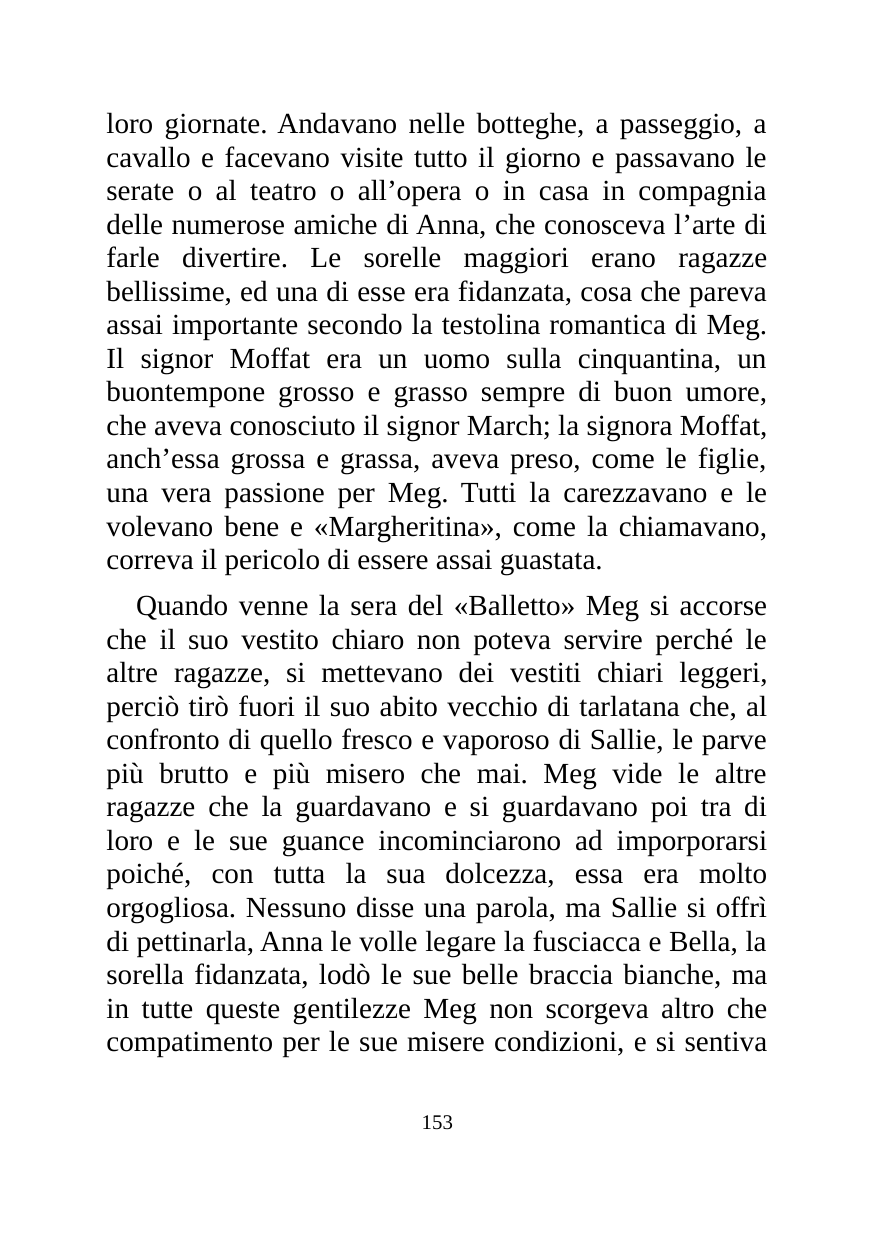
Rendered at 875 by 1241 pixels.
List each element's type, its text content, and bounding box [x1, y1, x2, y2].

text loro giornate. Andavano nelle botteghe, a passeggio, a cavallo e facevano visite tutto il giorno e passavano le serate o al teatro o all’opera o in casa in compagnia delle numerose amiche di Anna, che conosceva l’arte di farle divertire. Le sorelle maggiori erano ragazze bellissime, ed una di esse era fidanzata, cosa che pareva assai importante secondo la testolina romantica di Meg. Il signor Moffat era un uomo sulla cinquantina, un buontempone grosso e grasso sempre di buon umore, che aveva conosciuto il signor March; la signora Moffat, anch’essa grossa e grassa, aveva preso, come le figlie, una vera passione per Meg. Tutti la carezzavano e le volevano bene e «Margheritina», come la chiamavano, correva il pericolo di essere assai guastata. [106, 106, 768, 576]
text Quando venne la sera del «Balletto» Meg si accorse che il suo vestito chiaro non poteva servire perché le altre ragazze, si mettevano dei vestiti chiari leggeri, perciò tirò fuori il suo abito vecchio di tarlatana che, al confronto di quello fresco e vaporoso di Sallie, le parve più brutto e più misero che mai. Meg vide le altre ragazze che la guardavano e si guardavano poi tra di loro e le sue guance incominciarono ad imporporarsi poiché, con tutta la sua dolcezza, essa era molto orgogliosa. Nessuno disse una parola, ma Sallie si offrì di pettinarla, Anna le volle legare la fusciacca e Bella, la sorella fidanzata, lodò le sue belle braccia bianche, ma in tutte queste gentilezze Meg non scorgeva altro che compatimento per le sue misere condizioni, e si sentiva [106, 588, 768, 1058]
